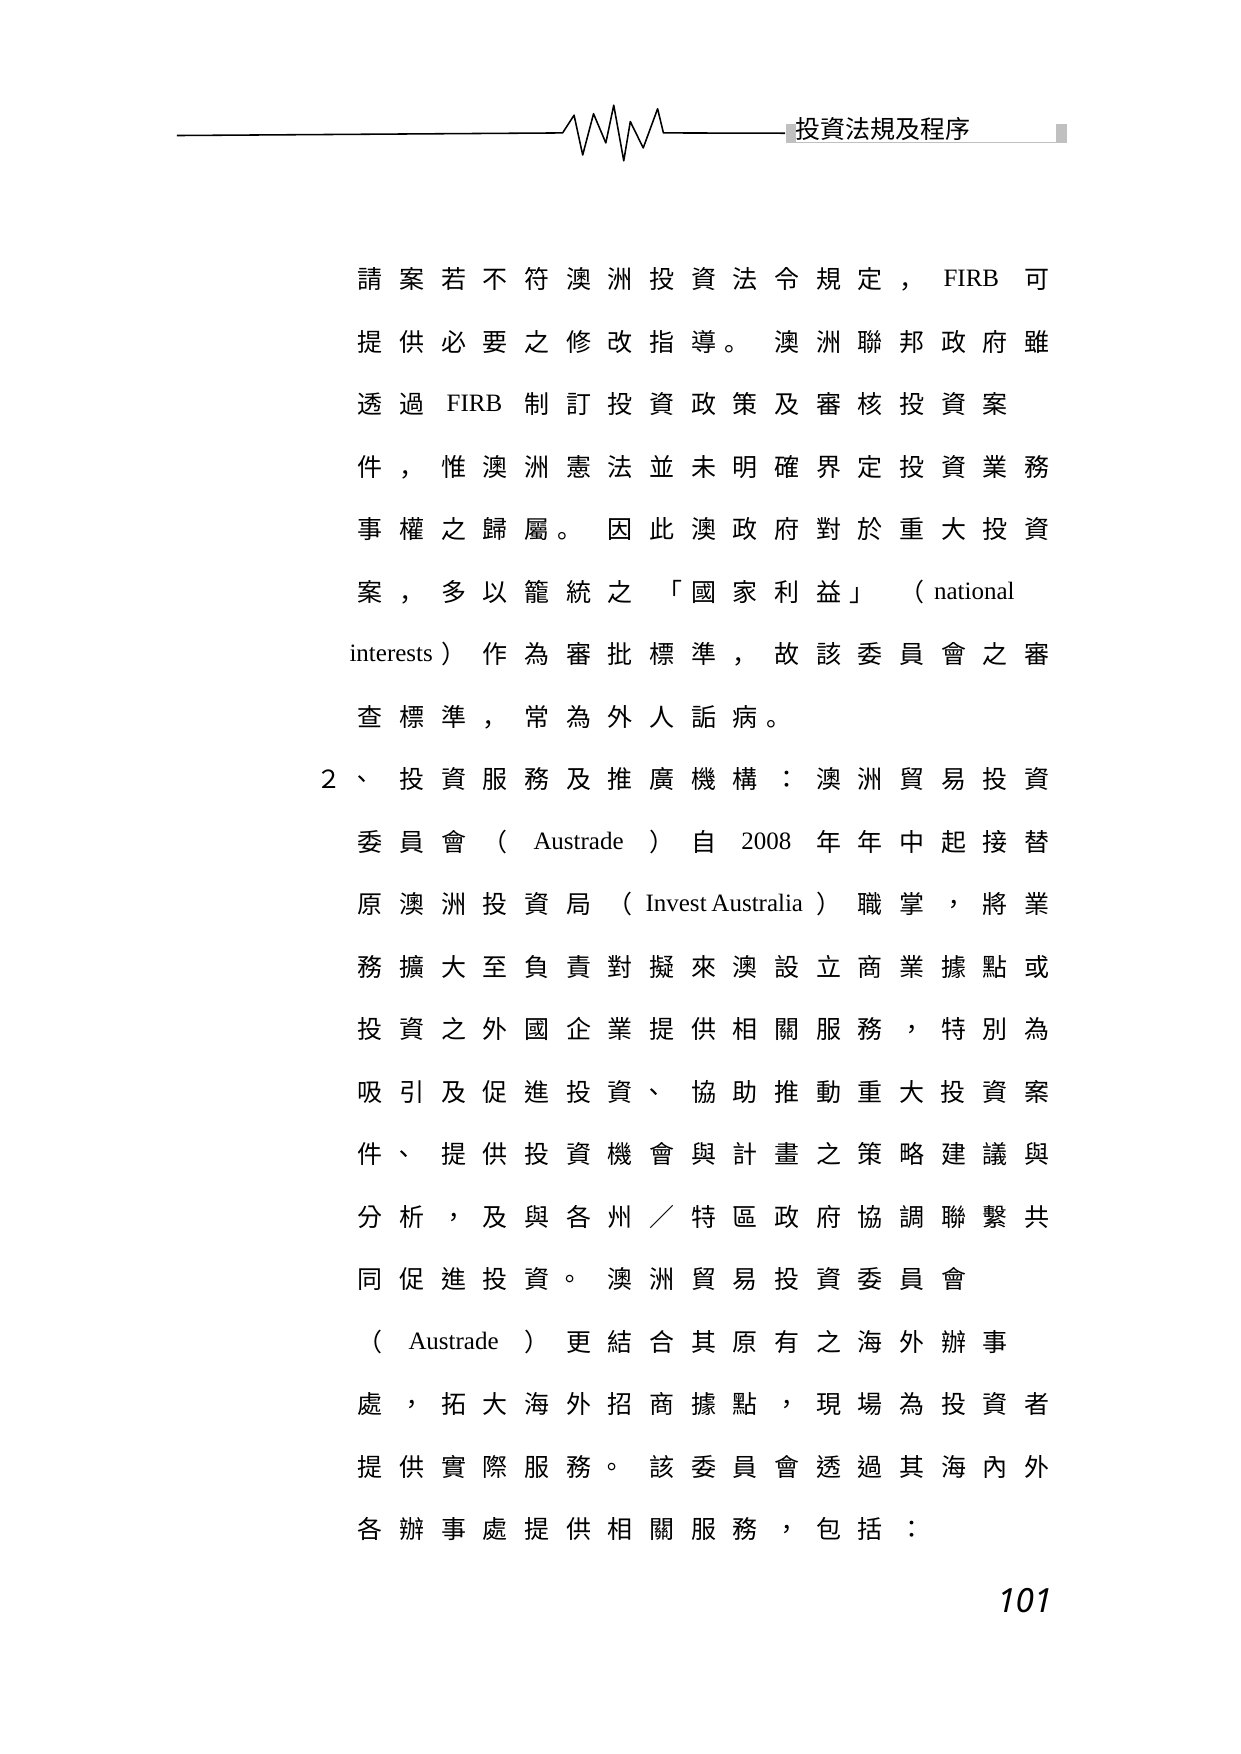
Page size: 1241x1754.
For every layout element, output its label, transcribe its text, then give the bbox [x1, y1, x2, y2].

text ２、投資服務及推廣機構：澳洲貿易投資委員會（Austrade）自2008年年中起接替原澳洲投資局（Invest Australia）職掌，將業務擴大至負責對擬來澳設立商業據點或投資之外國企業提供相關服務，特別為吸引及促進投資、協助推動重大投資案件、提供投資機會與計畫之策略建議與分析，及與各州／特區政府協調聯繫共同促進投資。澳洲貿易投資委員會（Austrade）更結合其原有之海外辦事處，拓大海外招商據點，現場為投資者提供實際服務。該委員會透過其海內外各辦事處提供相關服務，包括： [281, 736, 1058, 1549]
text 請案若不符澳洲投資法令規定，FIRB 可提供必要之修改指導。澳洲聯邦政府雖透過FIRB制訂投資政策及審核投資案件，惟澳洲憲法並未明確界定投資業務事權之歸屬。因此澳政府對於重大投資案，多以籠統之「國家利益」（national interests）作為審批標準，故該委員會之審查標準，常為外人詬病。 [281, 236, 1058, 736]
